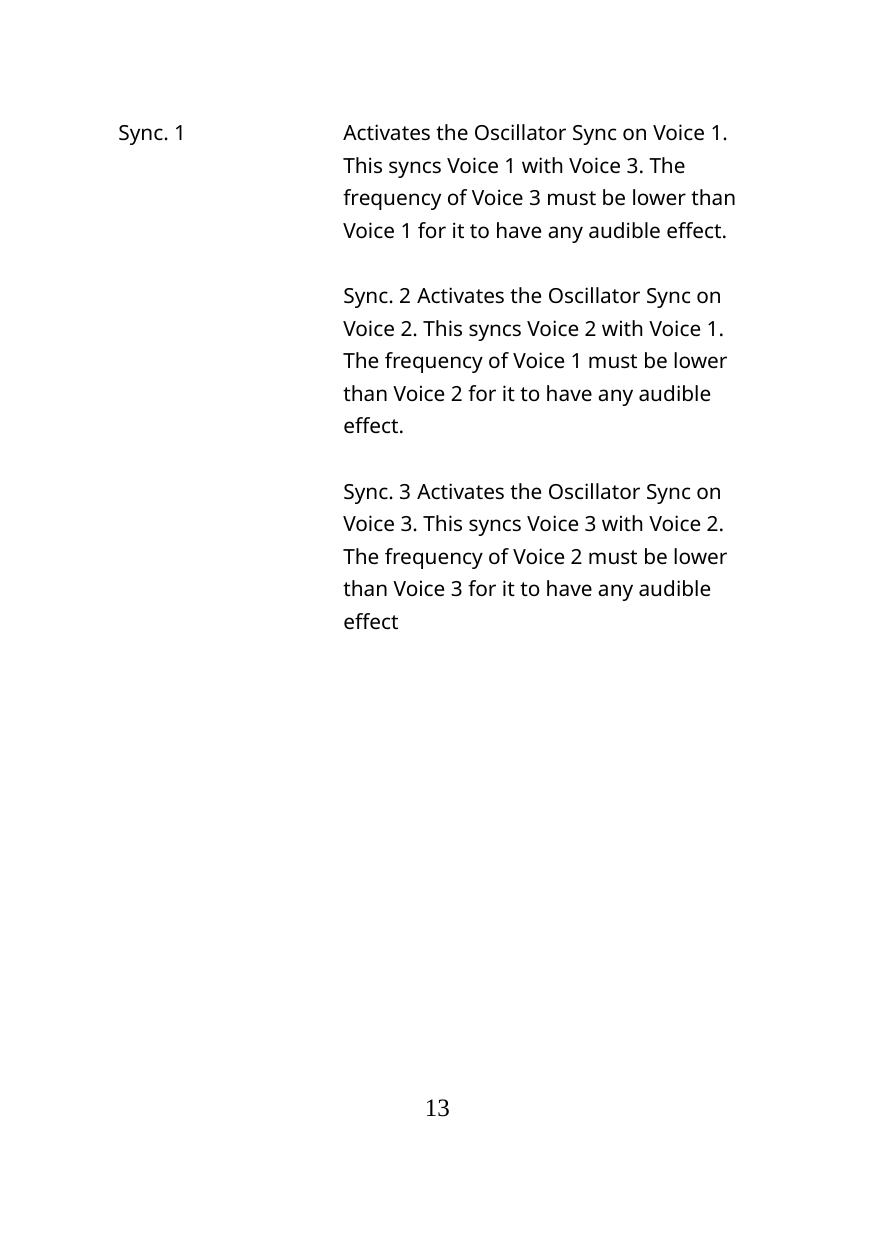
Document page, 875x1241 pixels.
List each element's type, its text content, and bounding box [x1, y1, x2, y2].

text Sync. 2 Activates the Oscillator Sync on Voice 2. This syncs Voice 2 with Voice 1. The frequency of Voice 1 must be lower than Voice 2 for it to have any audible effect. [343, 281, 756, 440]
text Sync. 1 Activates the Oscillator Sync on Voice 1. This syncs Voice 1 with Voice 3. The frequency of Voice 3 must be lower than Voice 1 for it to have any audible effect. [118, 118, 756, 244]
text Sync. 3 Activates the Oscillator Sync on Voice 3. This syncs Voice 3 with Voice 2. The frequency of Voice 2 must be lower than Voice 3 for it to have any audible effect [343, 477, 756, 636]
